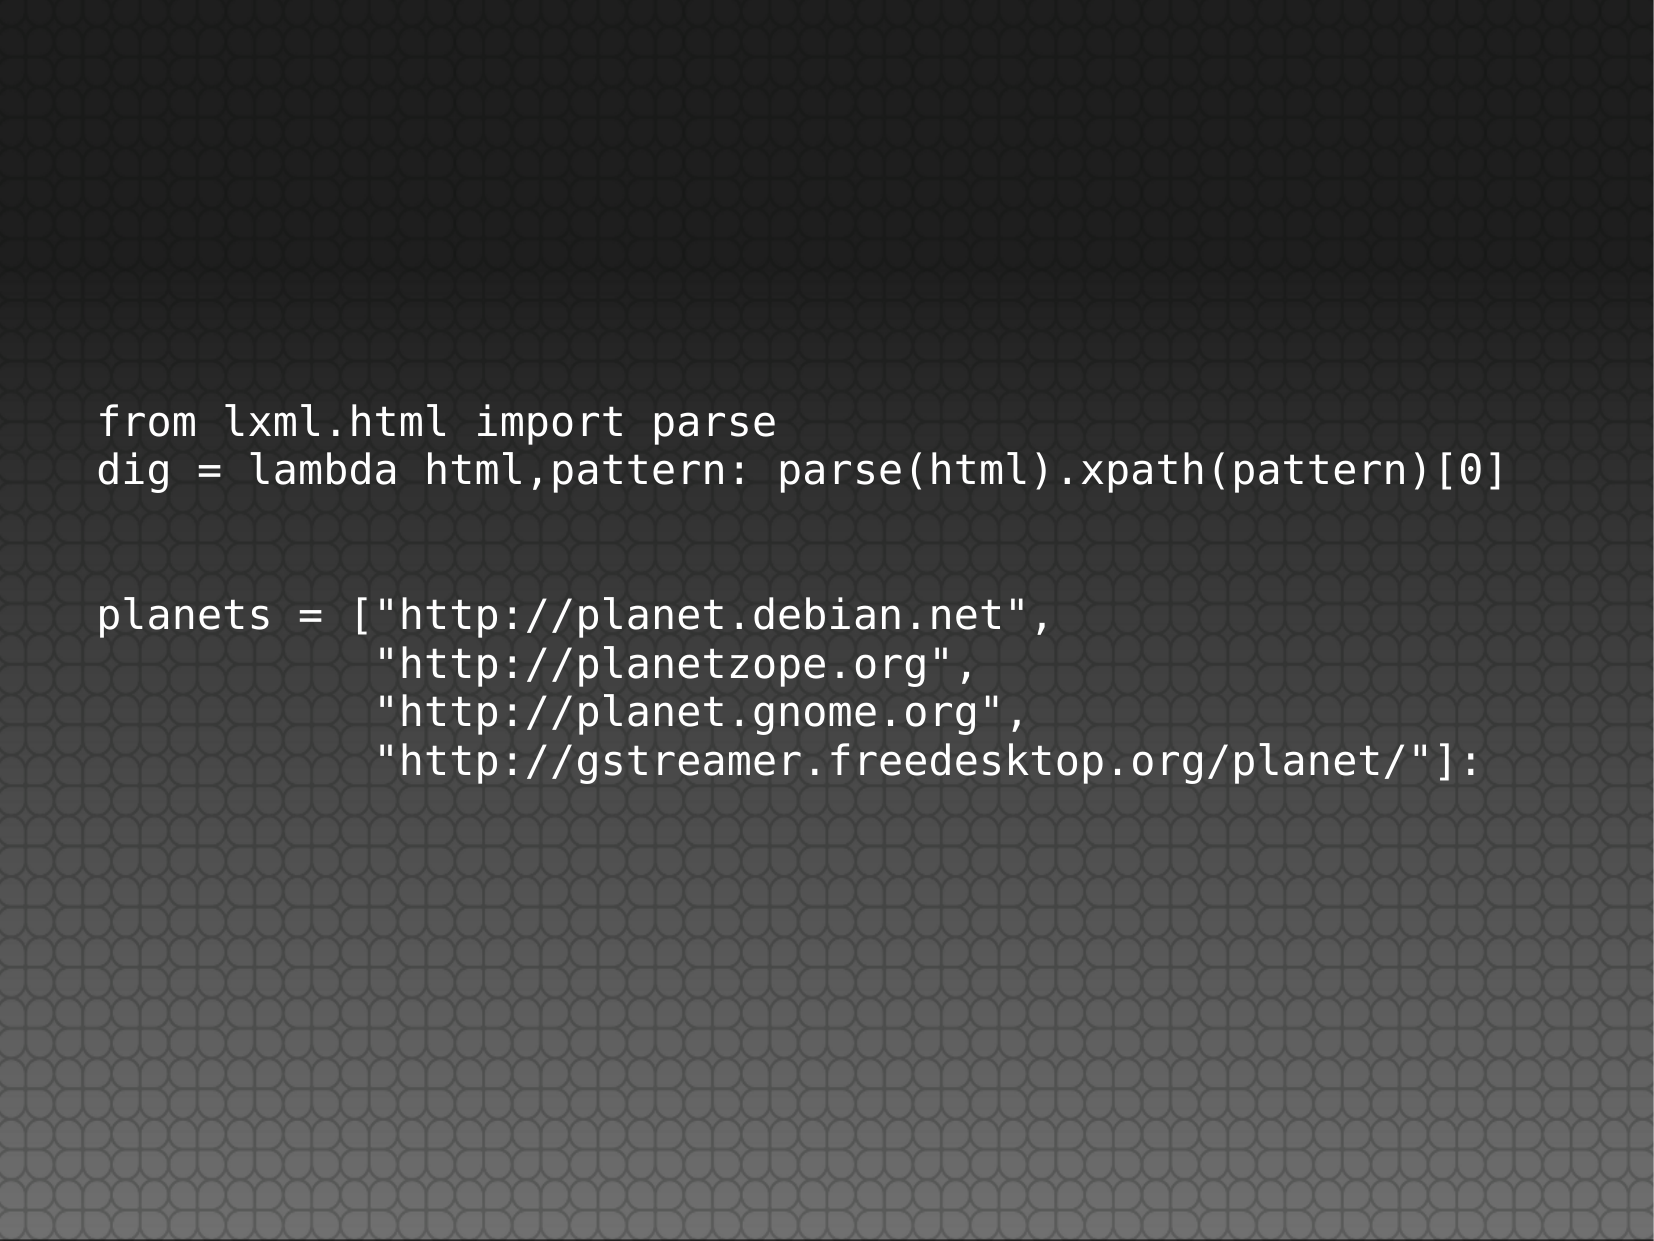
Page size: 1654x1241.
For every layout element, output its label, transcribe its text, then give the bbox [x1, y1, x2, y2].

title from lxml.html import parse dig = lambda html,pattern: parse(html).xpath(pattern)[0] planets = ["http://planet.debian.net", "http://planetzope.org", "http://planet.gnome.org", "http://gstreamer.freedesktop.org/planet/"]: [96, 334, 1637, 945]
picture [0, 0, 1654, 1241]
